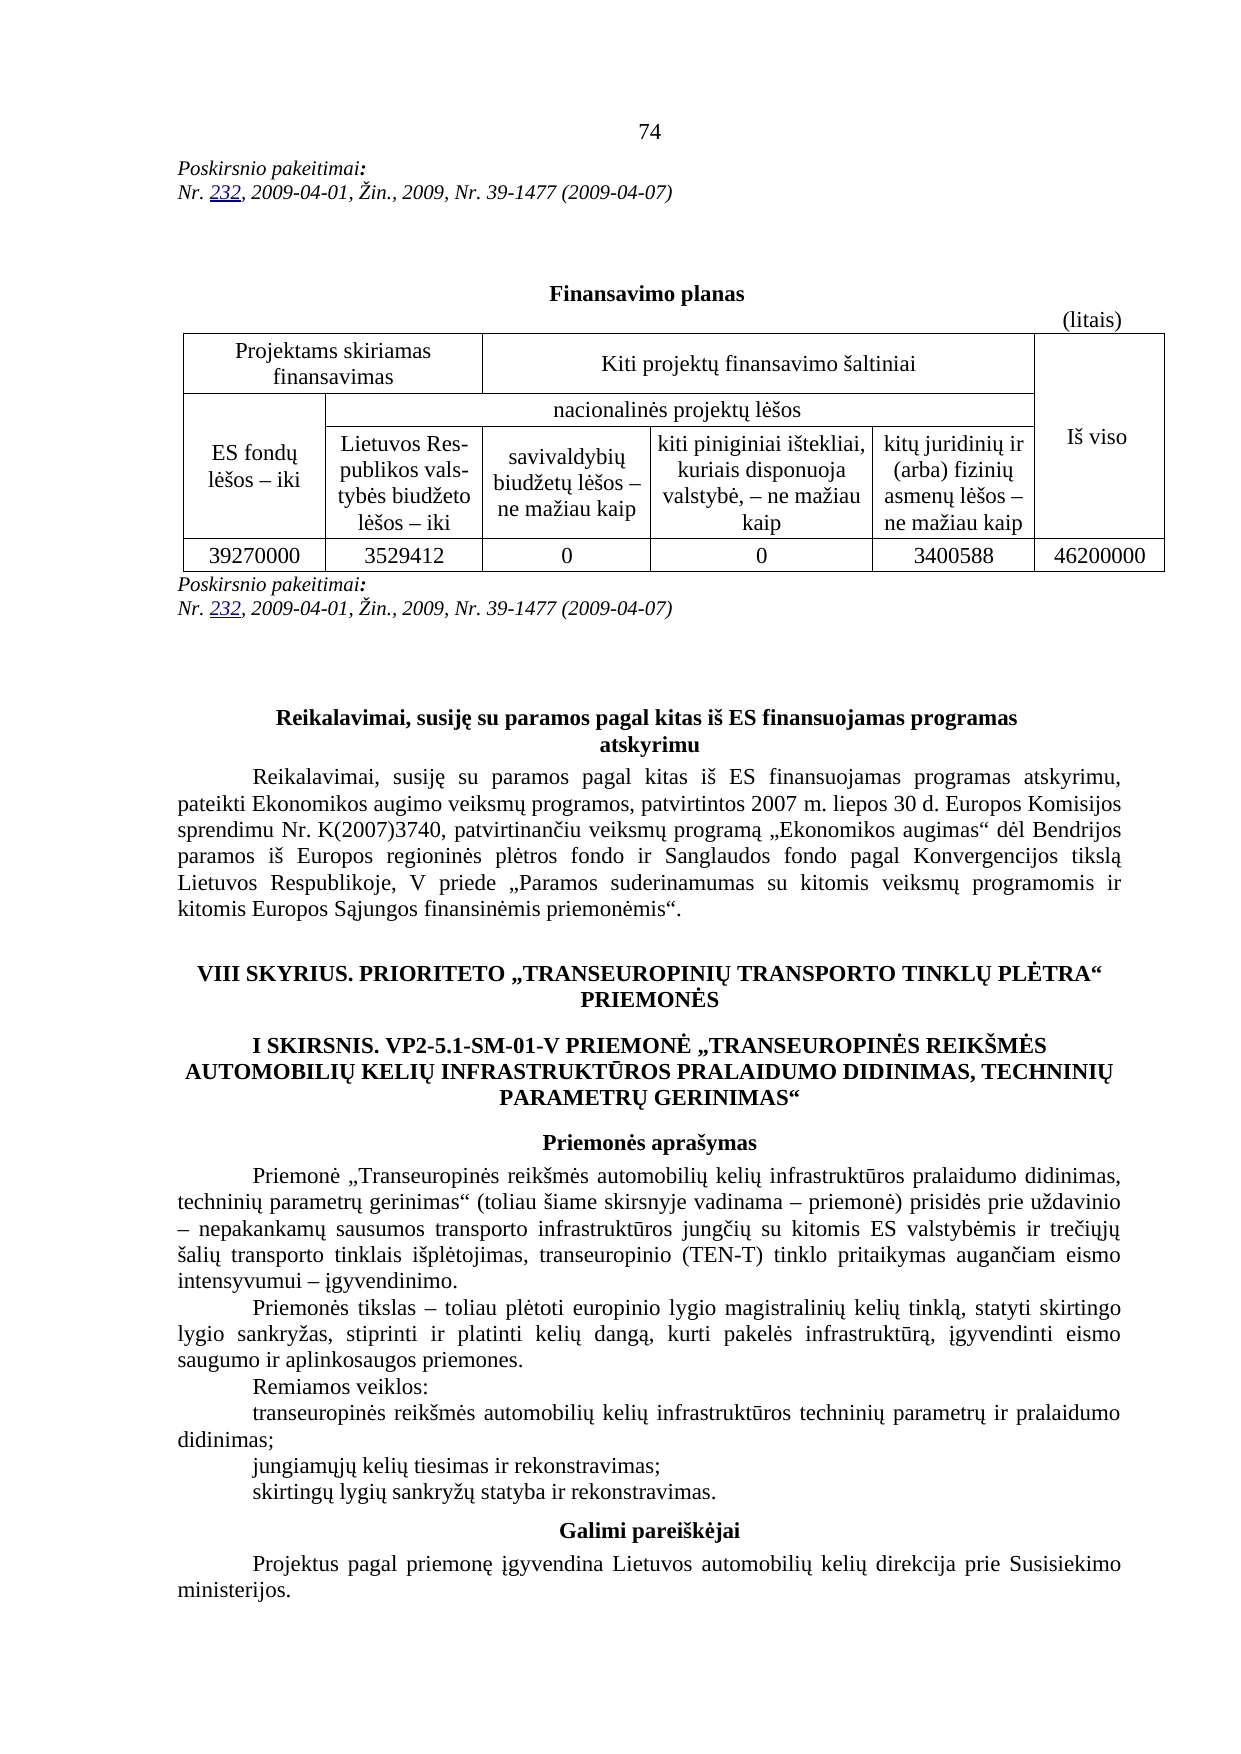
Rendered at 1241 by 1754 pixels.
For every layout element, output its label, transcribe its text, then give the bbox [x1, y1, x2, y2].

text Remiamos veiklos: [177, 1373, 1122, 1399]
table_cell Lietuvos Res­publikos vals­tybės biudžeto lėšos – iki [326, 427, 482, 538]
text Projektus pagal priemonę įgyvendina Lietuvos automobilių kelių direkcija prie Susisiekimo ministerijos. [177, 1550, 1122, 1602]
table_cell 0 [651, 539, 872, 571]
text Reikalavimai, susiję su paramos pagal kitas iš ES finansuojamas programas atskyrimu, pateikti Ekonomikos augimo veiksmų programos, patvirtintos 2007 m. liepos 30 d. Europos Komisijos sprendimu Nr. K(2007)3740, patvirtinančiu veiksmų programą „Ekonomikos augimas“ dėl Bendrijos paramos iš Europos regioninės plėtros fondo ir Sanglaudos fondo pagal Konvergencijos tikslą Lietuvos Respublikoje, V priede „Paramos suderinamumas su kitomis veiksmų programomis ir kitomis Europos Sąjungos finansinėmis priemonėmis“. [177, 763, 1122, 921]
text Reikalavimai, susiję su paramos pagal kitas iš ES finansuojamas programas atskyrimu [177, 678, 1122, 757]
table_cell kiti piniginiai ištekliai, kuriais disponuoja valstybė, – ne mažiau kaip [651, 427, 872, 538]
text skirtingų lygių sankryžų statyba ir rekonstravimas. [177, 1478, 1122, 1505]
text Priemonė „Transeuropinės reikšmės automobilių kelių infrastruktūros pralaidumo didinimas, techninių parametrų gerinimas“ (toliau šiame skirsnyje vadinama – priemonė) prisidės prie uždavinio – nepakankamų sausumos transporto infrastruktūros jungčių su kitomis ES valstybėmis ir trečiųjų šalių transporto tinklais išplėtojimas, transeuropinio (TEN-T) tinklo pritaikymas augančiam eismo intensyvumui – įgyvendinimo. [177, 1162, 1122, 1294]
text (litais) [177, 306, 1122, 333]
subtitle Poskirsnio pakeitimai: [177, 572, 1122, 596]
table_cell nacionalinės projektų lėšos [326, 394, 1034, 426]
text transeuropinės reikšmės automobilių kelių infrastruktūros techninių parametrų ir pralaidumo didinimas; [177, 1399, 1122, 1452]
table_cell savivaldybių biudžetų lėšos – ne mažiau kaip [483, 427, 650, 538]
table_cell 0 [483, 539, 650, 571]
text Priemonės tikslas – toliau plėtoti europinio lygio magistralinių kelių tinklą, statyti skirtingo lygio sankryžas, stiprinti ir platinti kelių dangą, kurti pakelės infrastruktūrą, įgyvendinti eismo saugumo ir aplinkosaugos priemones. [177, 1294, 1122, 1373]
subtitle VIII SKYRIUS. PRIORITETO „TRANSEUROPINIŲ TRANSPORTO TINKLŲ PLĖTRA“ PRIEMONĖS [177, 960, 1122, 1013]
table_header Iš viso [1035, 334, 1164, 538]
table_header Projektams skiriamas finansavimas [184, 334, 482, 392]
table_header Kiti projektų finansavimo šaltiniai [483, 334, 1034, 392]
subtitle Poskirsnio pakeitimai: [177, 156, 1122, 180]
text Nr. 232, 2009-04-01, Žin., 2009, Nr. 39-1477 (2009-04-07) [177, 180, 1122, 204]
text jungiamųjų kelių tiesimas ir rekonstravimas; [177, 1452, 1122, 1478]
subtitle I SKIRSNIS. VP2-5.1-SM-01-V priemonė „TRANSEUROPINĖS REIKŠMĖS AUTOMOBILIŲ KELIŲ INFRASTRUKTŪROS PRALAIDUMO DIDINIMAS, TECHNINIŲ PARAMETRŲ GERINIMAS“ [177, 1032, 1122, 1111]
text Galimi pareiškėjai [177, 1517, 1122, 1543]
text Finansavimo planas [177, 280, 1122, 306]
text Nr. 232, 2009-04-01, Žin., 2009, Nr. 39-1477 (2009-04-07) [177, 596, 1122, 620]
text Priemonės aprašymas [177, 1129, 1122, 1156]
table_cell 3529412 [326, 539, 482, 571]
table_cell kitų juridinių ir (arba) fizinių asmenų lėšos – ne mažiau kaip [873, 427, 1034, 538]
table_cell ES fondų lėšos – iki [184, 394, 325, 538]
table_cell 46200000 [1035, 539, 1164, 571]
table_cell 3400588 [873, 539, 1034, 571]
table_cell 39270000 [184, 539, 325, 571]
